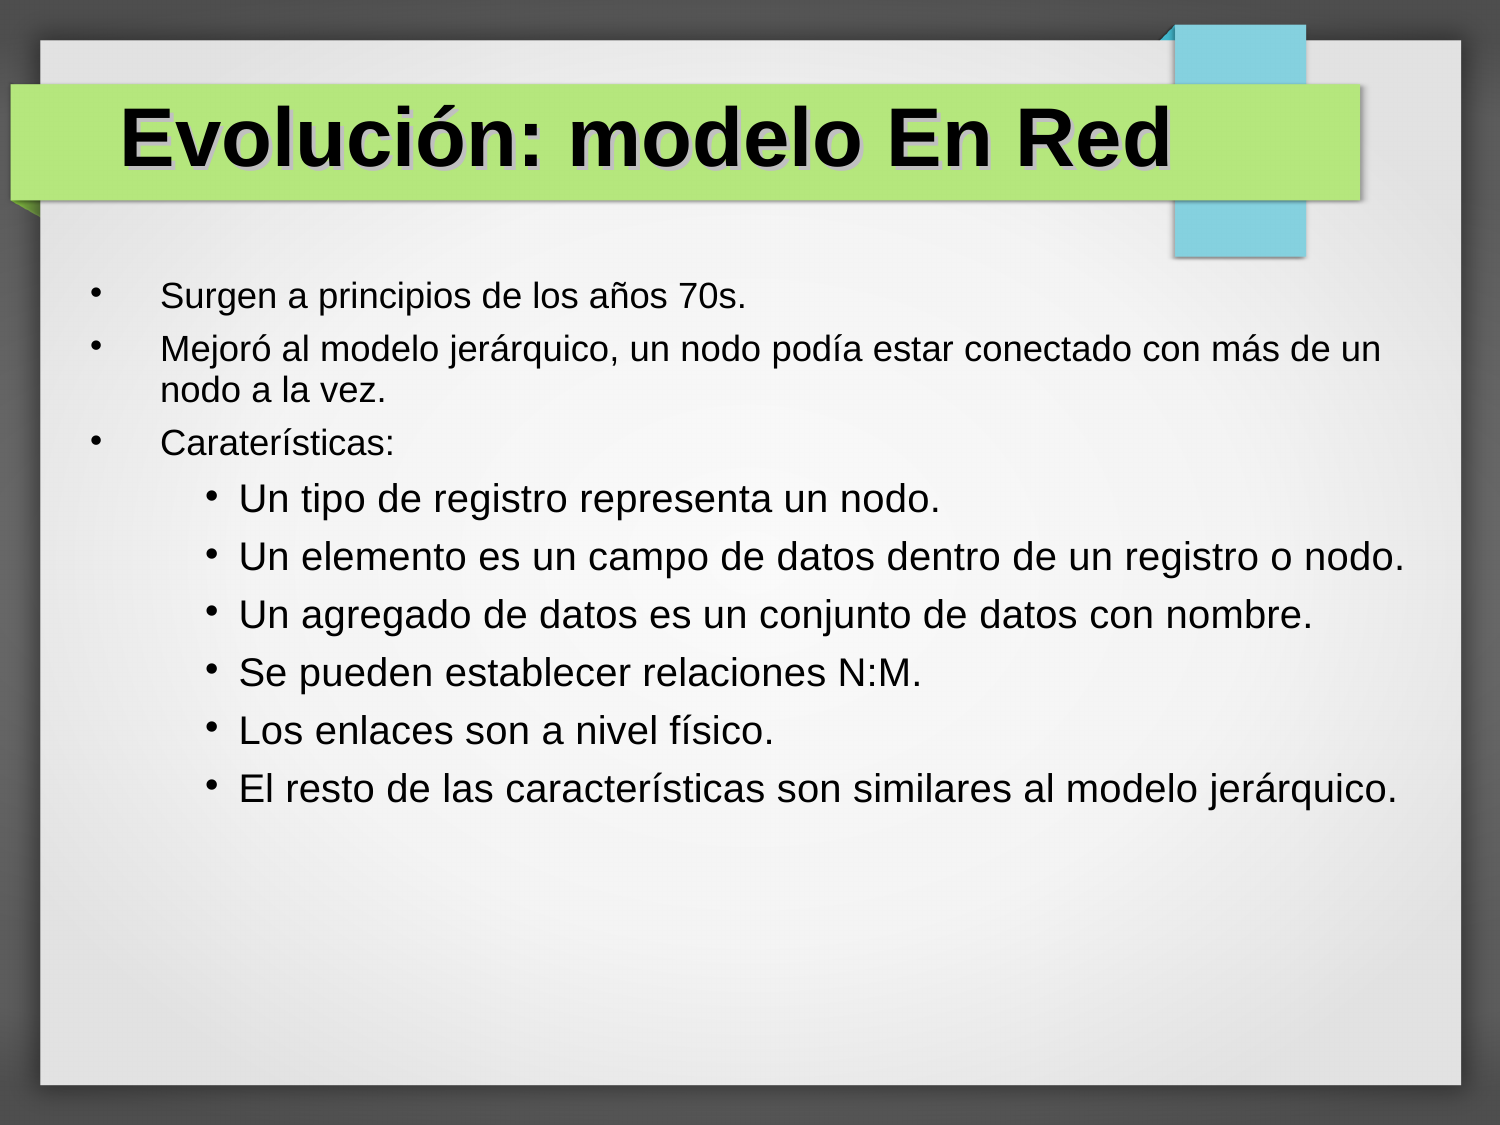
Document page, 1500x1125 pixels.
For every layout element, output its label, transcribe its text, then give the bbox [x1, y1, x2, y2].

picture [0, 0, 1500, 1125]
title Evolución: modelo En Red [75, 85, 1347, 193]
list Surgen a principios de los años 70s. Mejoró al modelo jerárquico, un nodo podía estar conectado con más de un nodo a la vez. Caraterísticas: Un tipo de registro representa un nodo. Un elemento es un campo de datos dentro de un registro o nodo. Un agregado de datos es un conjunto de datos con nombre. Se pueden establecer relaciones N:M. Los enlaces son a nivel físico. El resto de las características son similares al modelo jerárquico. [75, 267, 1426, 921]
